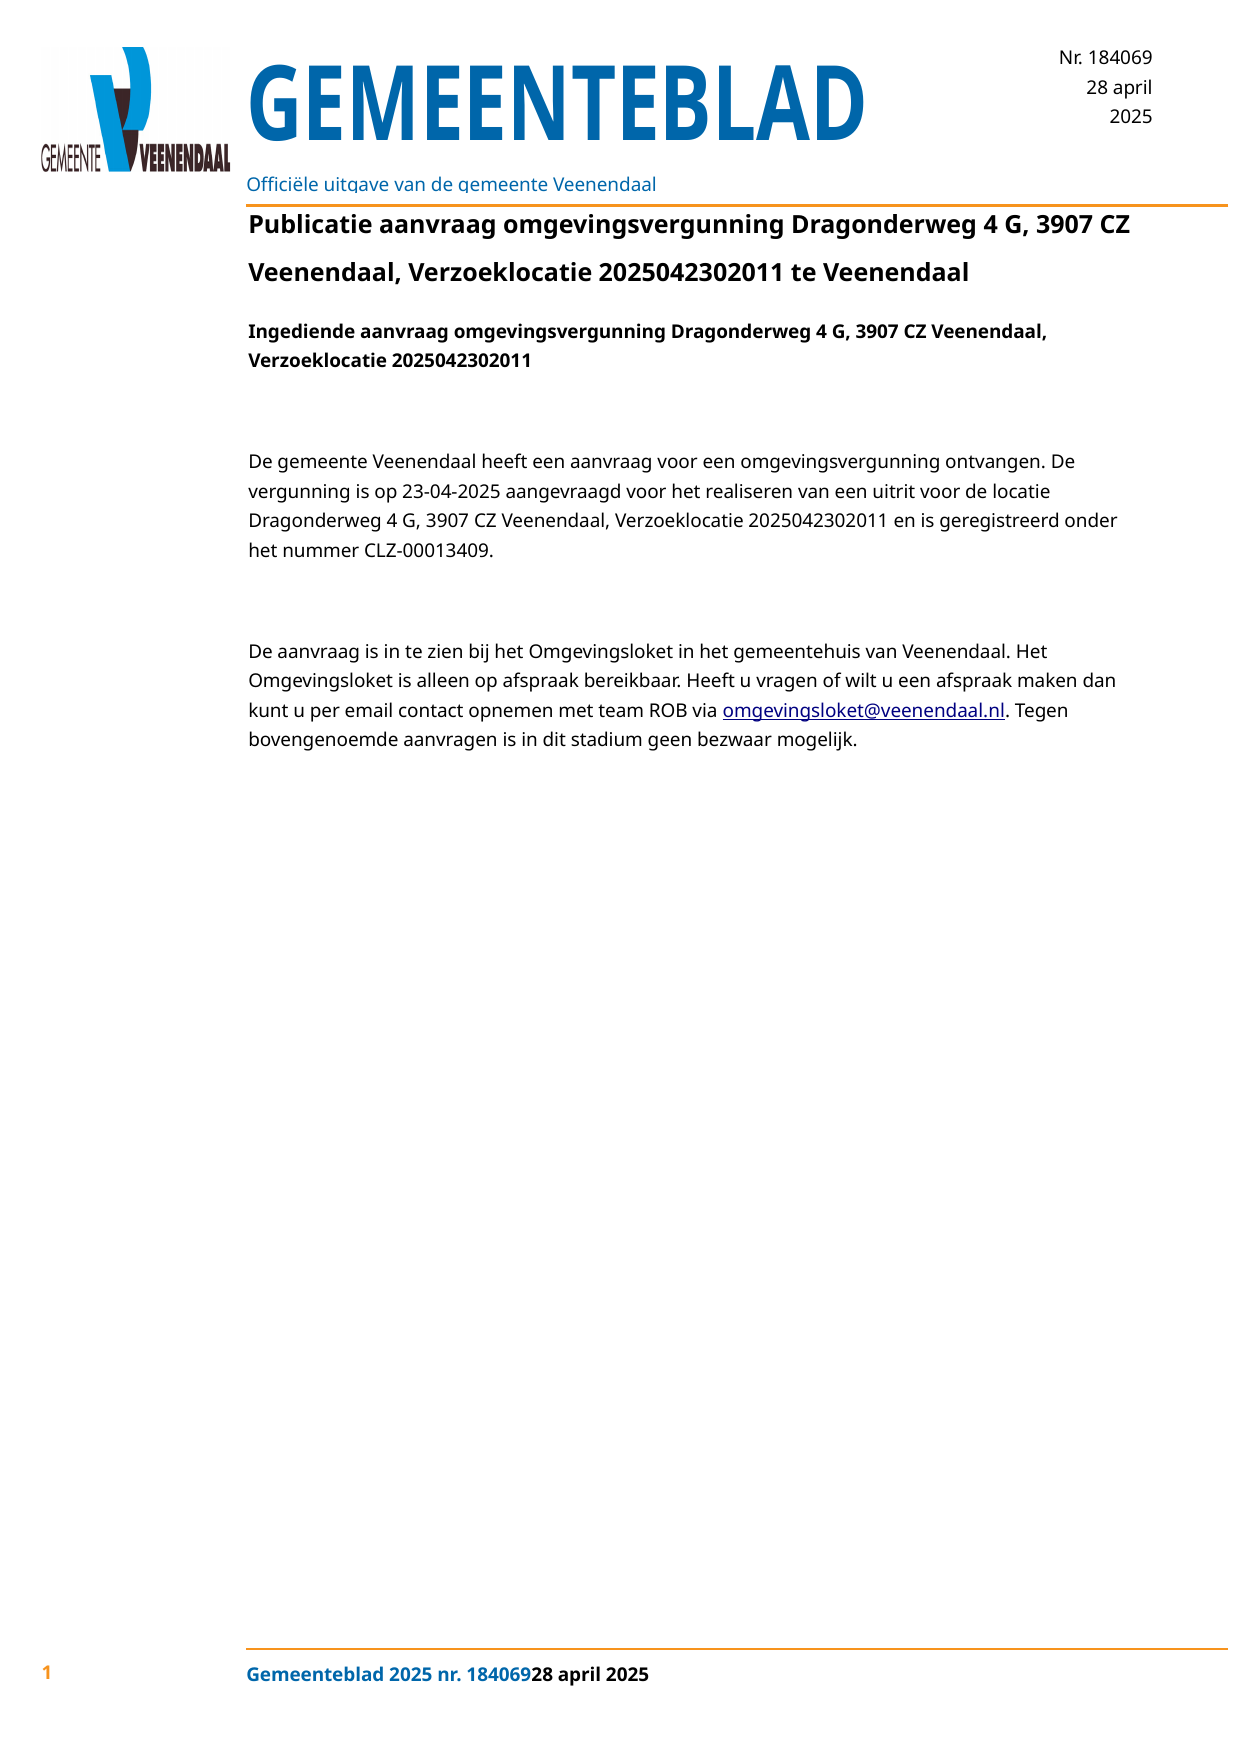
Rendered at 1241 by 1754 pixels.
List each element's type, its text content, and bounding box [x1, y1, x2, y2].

text De aanvraag is in te zien bij het Omgevingsloket in het gemeentehuis van Veenendaal. Het Omgevingsloket is alleen op afspraak bereikbaar. Heeft u vragen of wilt u een afspraak maken dan kunt u per email contact opnemen met team ROB via omgevingsloket@veenendaal.nl. Tegen bovengenoemde aanvragen is in dit stadium geen bezwaar mogelijk. [248, 638, 1152, 752]
picture [41, 47, 130, 172]
text Publicatie aanvraag omgevingsvergunning Dragonderweg 4 G, 3907 CZ Veenendaal, Verzoeklocatie 2025042302011 te Veenendaal [248, 207, 1152, 288]
picture [123, 47, 231, 172]
text Ingediende aanvraag omgevingsvergunning Dragonderweg 4 G, 3907 CZ Veenendaal, Verzoeklocatie 2025042302011 [248, 318, 1152, 373]
text De gemeente Veenendaal heeft een aanvraag voor een omgevingsvergunning ontvangen. De vergunning is op 23-04-2025 aangevraagd voor het realiseren van een uitrit voor de locatie Dragonderweg 4 G, 3907 CZ Veenendaal, Verzoeklocatie 2025042302011 en is geregistreerd onder het nummer CLZ-00013409. [248, 448, 1152, 563]
